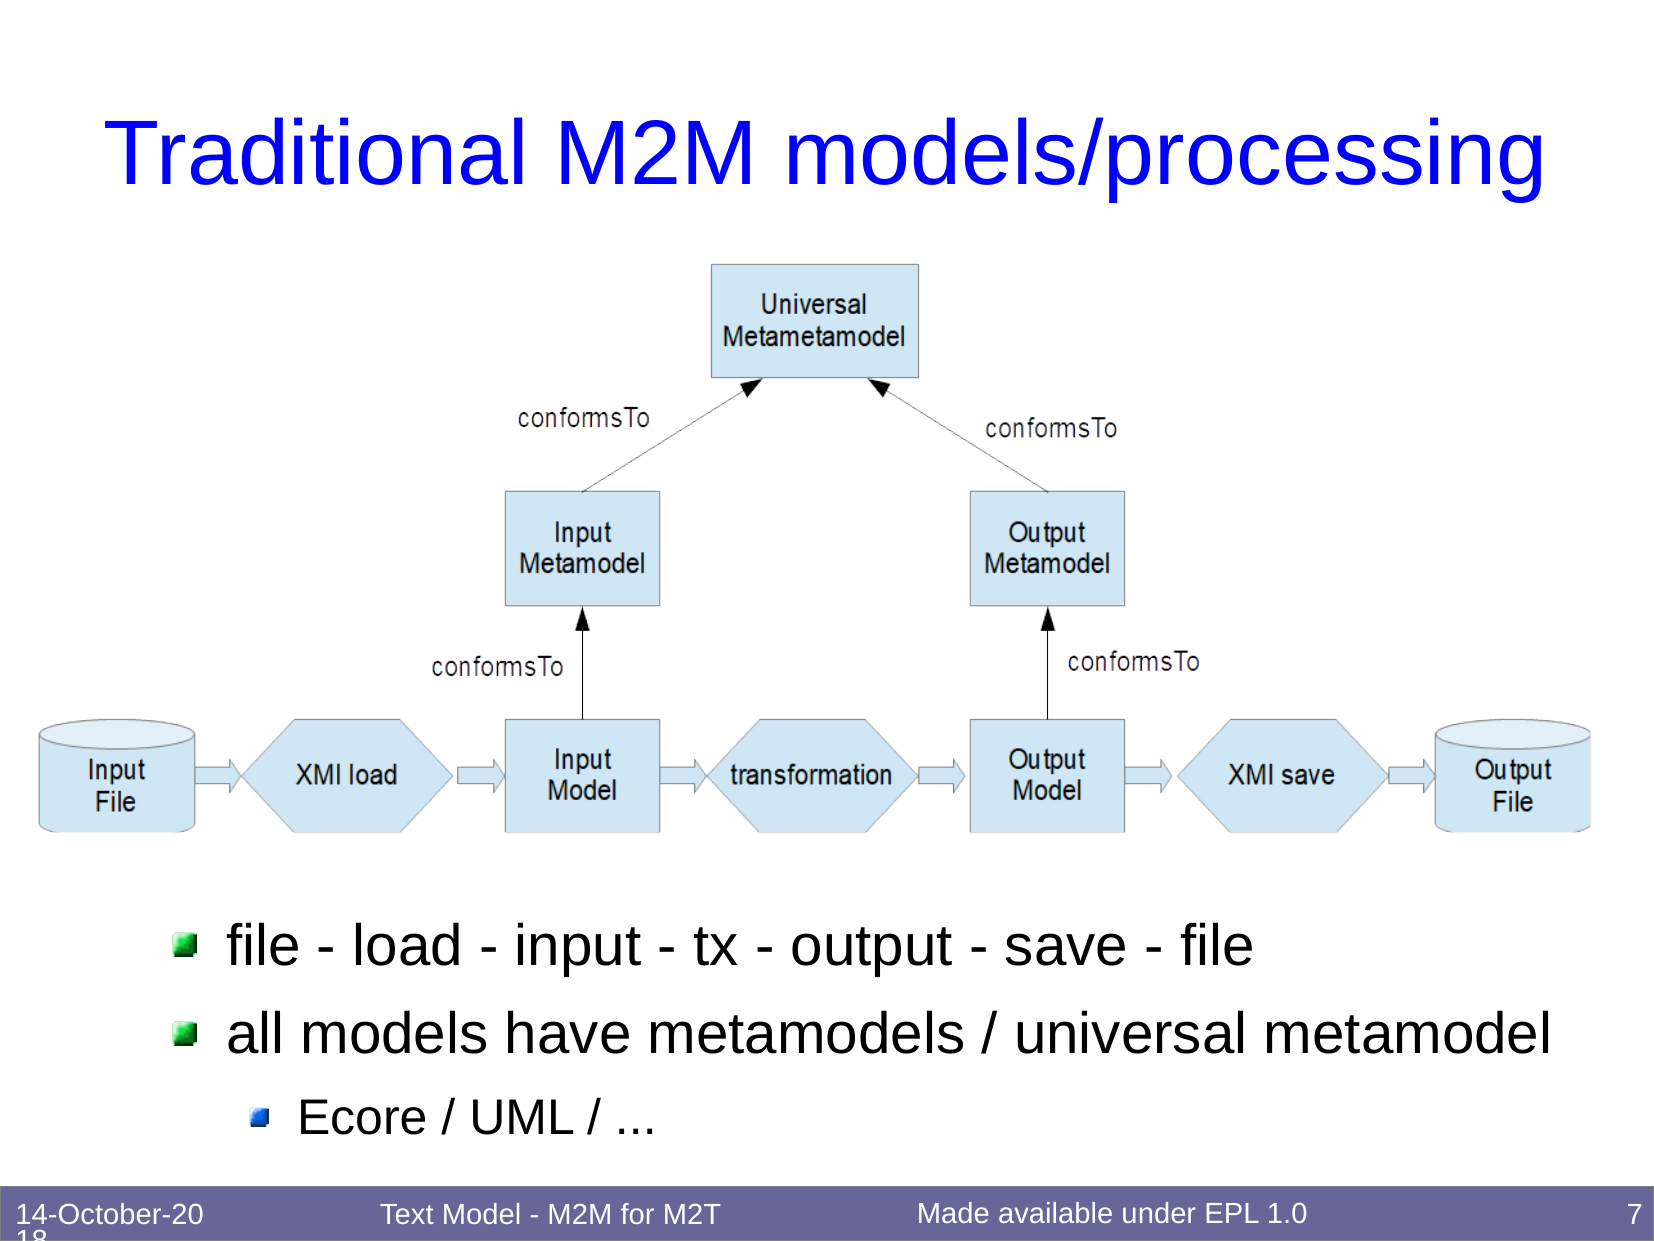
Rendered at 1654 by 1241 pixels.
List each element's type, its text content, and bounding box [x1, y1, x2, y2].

picture [0, 207, 1642, 889]
list file - load - input - tx - output - save - file all models have metamodels / universal metamodel Ecore / UML / ... [84, 912, 1558, 1241]
title Traditional M2M models/processing [82, 49, 1571, 207]
